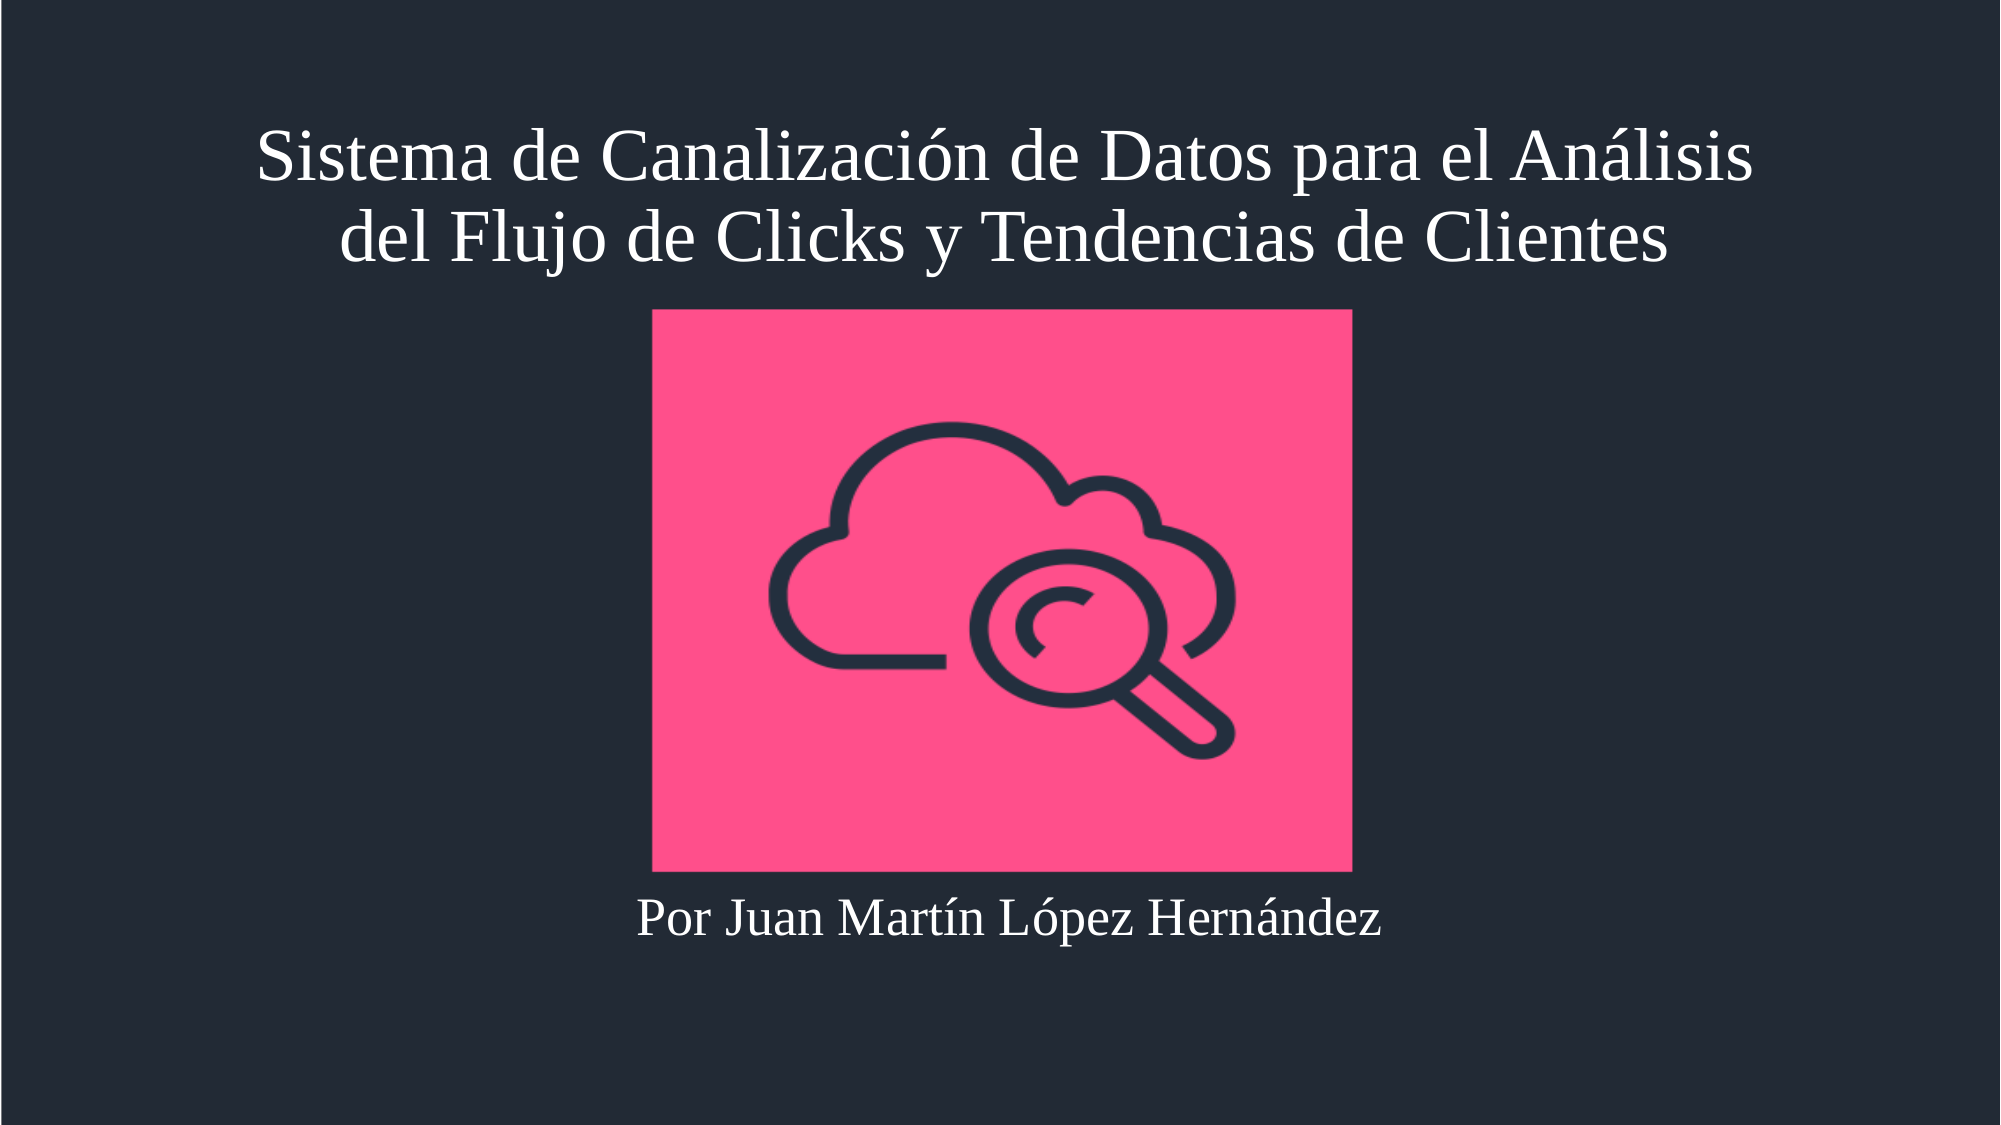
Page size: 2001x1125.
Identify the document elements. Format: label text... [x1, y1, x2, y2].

picture [0, 0, 2000, 1125]
title Sistema de Canalización de Datos para el Análisis del Flujo de Clicks y Tendencias de Clientes [234, 53, 1777, 285]
subtitle Por Juan Martín López Hernández [259, 874, 1760, 1125]
